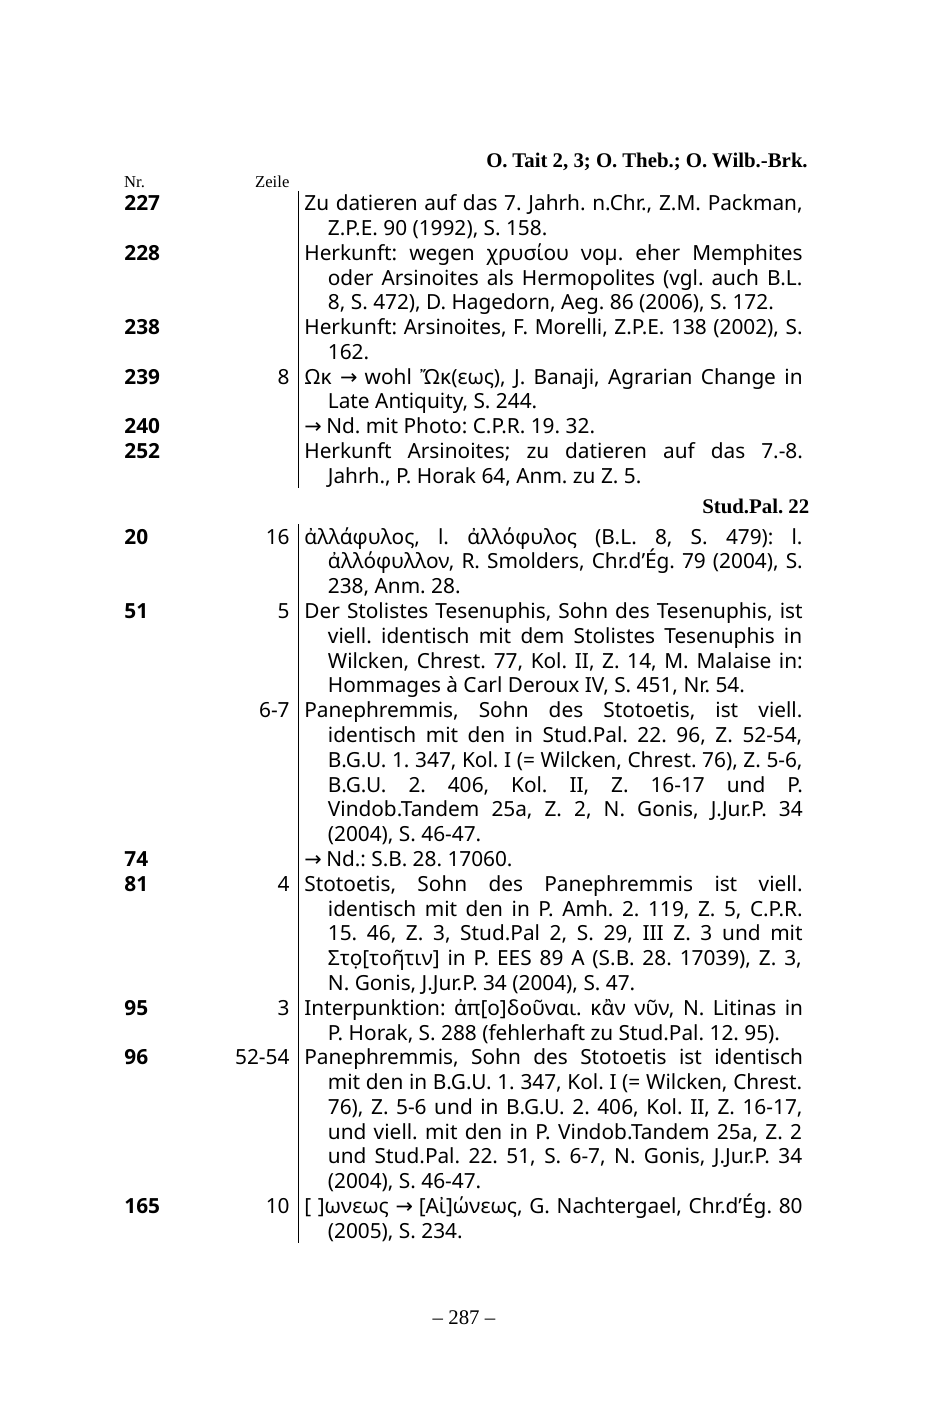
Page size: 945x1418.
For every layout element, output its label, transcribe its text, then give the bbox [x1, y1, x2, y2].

table_cell 81 [118, 871, 207, 995]
table_cell 238 [118, 315, 298, 364]
table_cell 74 [118, 847, 298, 871]
table_cell 52-54 [207, 1045, 298, 1194]
table_cell Ωκ → wohl Ὤκ(εως), J. Banaji, Agrarian Change in Late Antiquity, S. 244. [299, 364, 809, 414]
table_cell Panephremmis, Sohn des Stotoetis, ist viell. identisch mit den in Stud.Pal. 22. 96, Z. 52-54, B.G.U. 1. 347, Kol. I (= Wilcken, Chrest. 76), Z. 5-6, B.G.U. 2. 406, Kol. II, Z. 16-17 und P. Vindob.Tandem 25a, Z. 2, N. Gonis, J.Jur.P. 34 (2004), S. 46-47. [299, 698, 809, 847]
table_cell 10 [207, 1194, 298, 1243]
table_cell 252 [118, 439, 298, 488]
table_cell Interpunktion: ἀπ[ο]δοῦναι. κἂν νῦν, N. Litinas in P. Horak, S. 288 (fehlerhaft zu Stud.Pal. 12. 95). [299, 995, 809, 1045]
table_cell Herkunft: Arsinoites, F. Morelli, Z.P.E. 138 (2002), S. 162. [299, 315, 809, 364]
table_cell 3 [207, 995, 298, 1045]
table_cell 5 [207, 599, 298, 698]
table_cell 239 [118, 364, 207, 414]
table_cell 8 [207, 364, 298, 414]
table_cell → Nd. mit Photo: C.P.R. 19. 32. [299, 414, 809, 439]
table_cell Zu datieren auf das 7. Jahrh. n.Chr., Z.M. Packman, Z.P.E. 90 (1992), S. 158. [299, 191, 809, 240]
table_header ἀλλάφυλος, l. ἀλλόφυλος (B.L. 8, S. 479): l. ἀλλόφυλλον, R. Smolders, Chr.d’Ég. 79 (2004), S. 238, Anm. 28. [299, 524, 809, 599]
table_cell Herkunft: wegen χρυσίου νομ. eher Memphites oder Arsinoites als Hermopolites (vgl. auch B.L. 8, S. 472), D. Hagedorn, Aeg. 86 (2006), S. 172. [299, 240, 809, 315]
table_cell 96 [118, 1045, 207, 1194]
table_cell [118, 698, 207, 847]
table_cell → Nd.: S.B. 28. 17060. [299, 847, 809, 871]
table_cell 165 [118, 1194, 207, 1243]
table_cell 228 [118, 240, 298, 315]
table_cell 6-7 [207, 698, 298, 847]
subtitle Stud.Pal. 22 [118, 494, 809, 518]
table_cell Stotoetis, Sohn des Panephremmis ist viell. identisch mit den in P. Amh. 2. 119, Z. 5, C.P.R. 15. 46, Z. 3, Stud.Pal 2, S. 29, III Z. 3 und mit Στο̣[τοῆτιν] in P. EES 89 A (S.B. 28. 17039), Z. 3, N. Gonis, J.Jur.P. 34 (2004), S. 47. [299, 871, 809, 995]
table_cell 227 [118, 191, 298, 240]
table_cell Herkunft Arsinoites; zu datieren auf das 7.-8. Jahrh., P. Horak 64, Anm. zu Z. 5. [299, 439, 809, 488]
table_cell Der Stolistes Tesenuphis, Sohn des Tesenuphis, ist viell. identisch mit dem Stolistes Tesenuphis in Wilcken, Chrest. 77, Kol. II, Z. 14, M. Malaise in: Hommages à Carl Deroux IV, S. 451, Nr. 54. [299, 599, 809, 698]
table_cell Panephremmis, Sohn des Stotoetis ist identisch mit den in B.G.U. 1. 347, Kol. I (= Wilcken, Chrest. 76), Z. 5-6 und in B.G.U. 2. 406, Kol. II, Z. 16-17, und viell. mit den in P. Vindob.Tandem 25a, Z. 2 und Stud.Pal. 22. 51, S. 6-7, N. Gonis, J.Jur.P. 34 (2004), S. 46-47. [299, 1045, 809, 1194]
table_cell 240 [118, 414, 298, 439]
table_header 20 [118, 524, 207, 599]
table_header 16 [207, 524, 298, 599]
table_cell 4 [207, 871, 298, 995]
table_cell 95 [118, 995, 207, 1045]
table_cell [ ]ωνεως → [Αἰ]ώνεως, G. Nachtergael, Chr.d’Ég. 80 (2005), S. 234. [299, 1194, 809, 1243]
table_cell 51 [118, 599, 207, 698]
